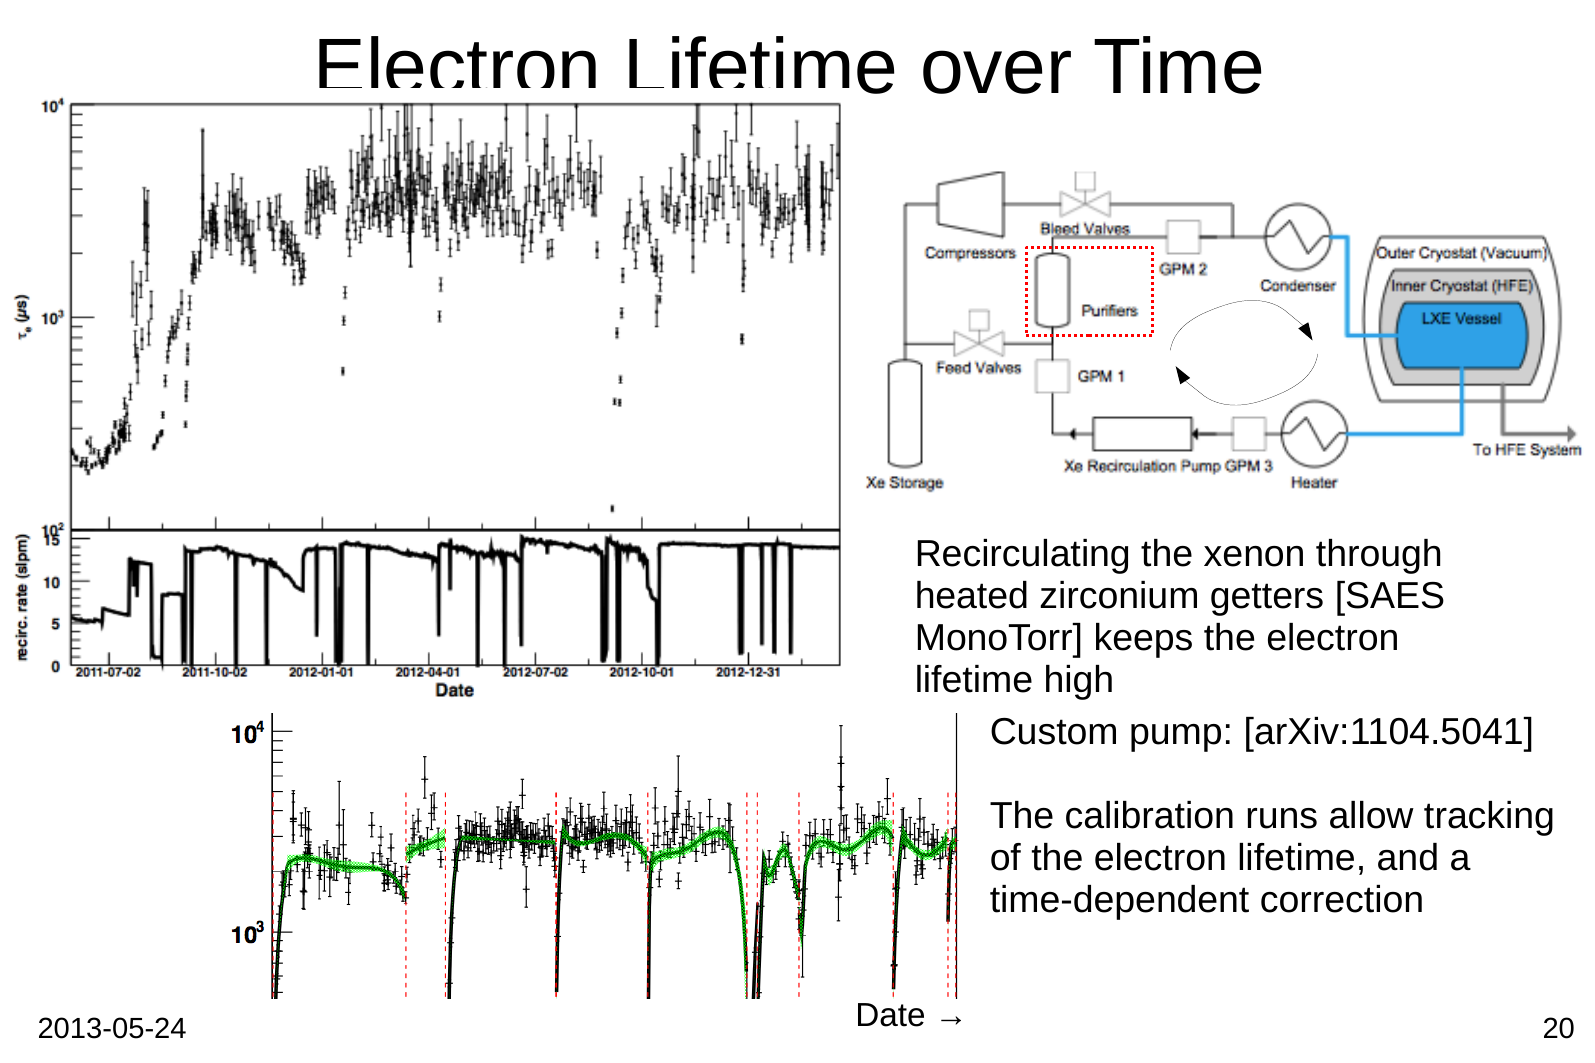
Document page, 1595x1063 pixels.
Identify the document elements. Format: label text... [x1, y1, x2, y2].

text_box Recirculating the xenon through heated zirconium getters [SAES MonoTorr] keeps the electron lifetime high [900, 525, 1538, 690]
picture [0, 88, 1595, 999]
text_box The calibration runs allow tracking of the electron lifetime, and a time-dependent correction [975, 787, 1576, 915]
text_box Custom pump: [arXiv:1104.5041] [975, 703, 1595, 756]
text_box Date → [840, 988, 991, 1038]
title Electron Lifetime over Time [79, 19, 1501, 113]
